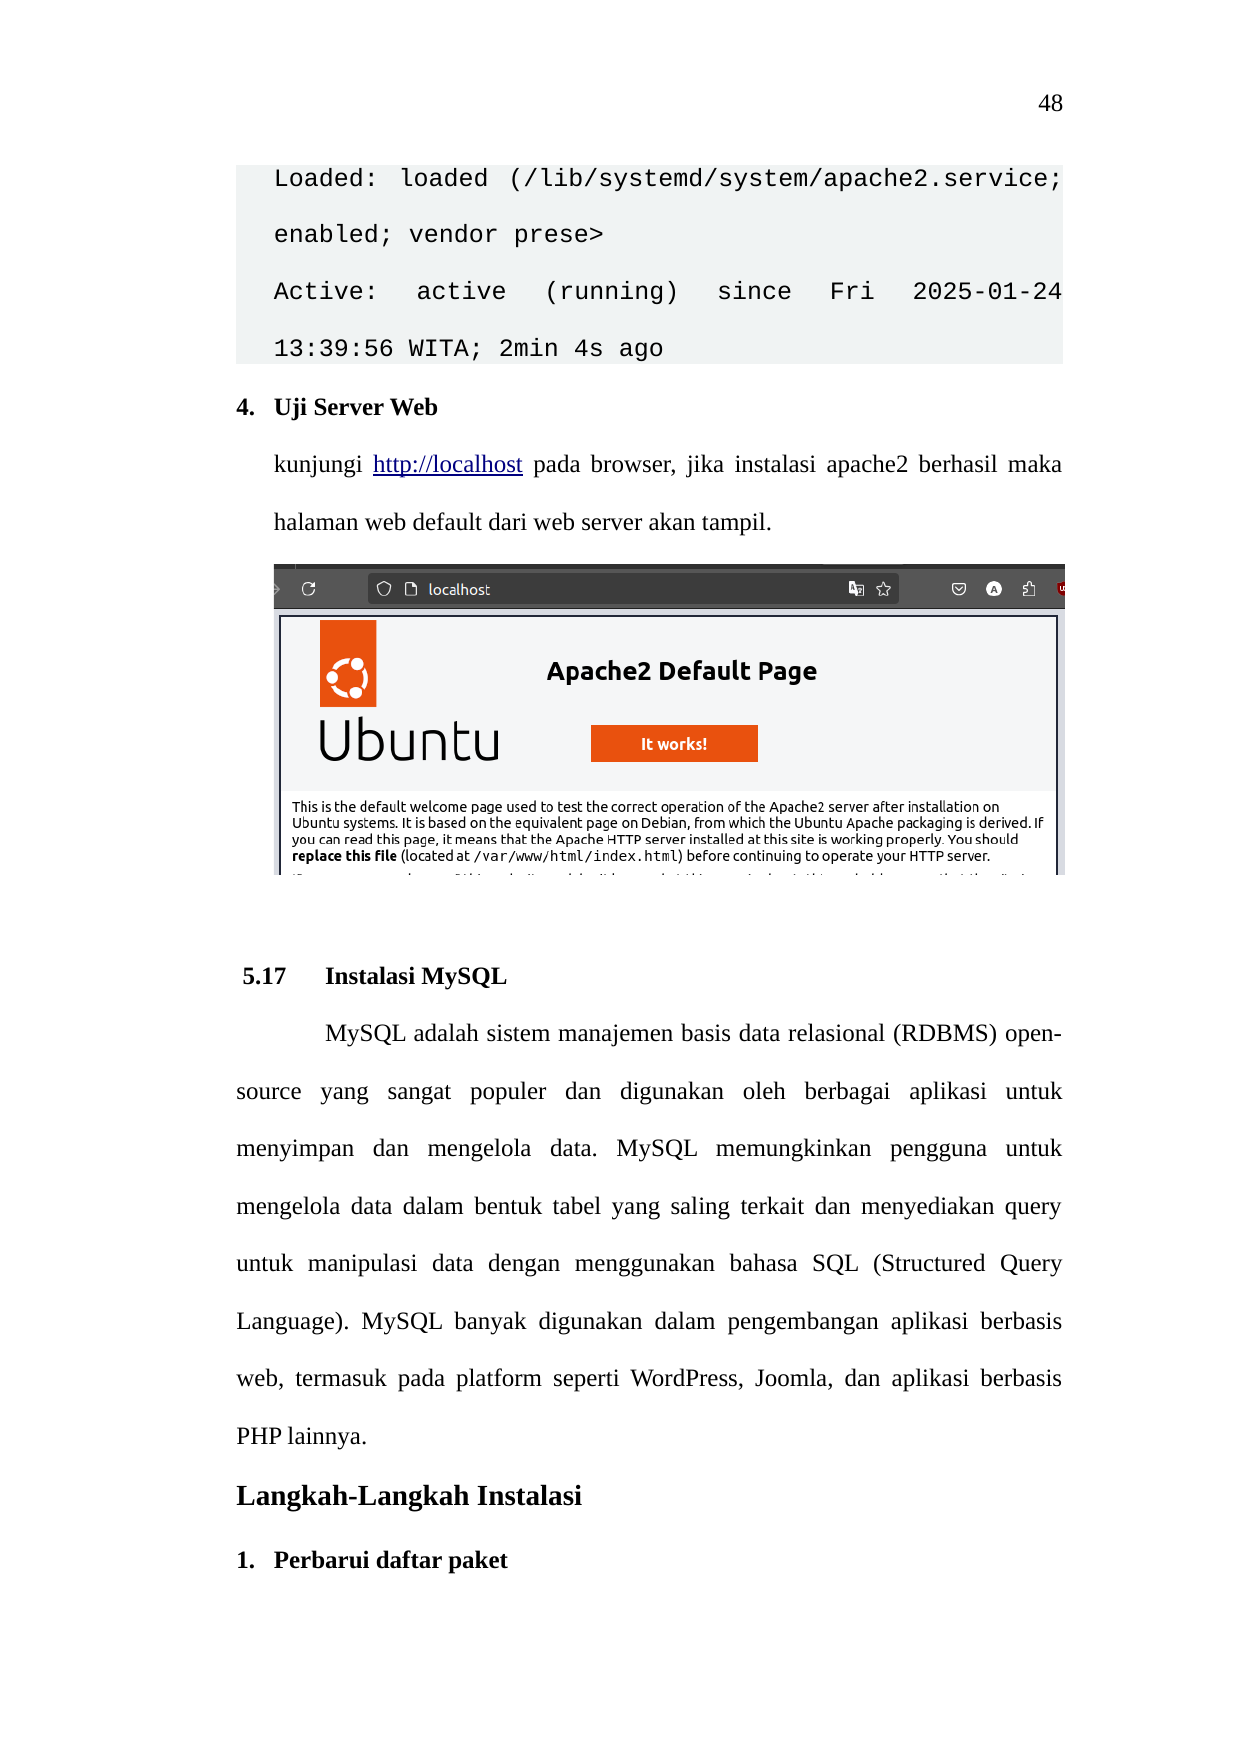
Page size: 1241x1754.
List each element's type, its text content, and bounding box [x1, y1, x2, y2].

text Langkah-Langkah Instalasi [236, 1478, 1063, 1512]
picture [273, 564, 1065, 875]
subtitle Instalasi MySQL [236, 961, 1063, 990]
list Active: active (running) since Fri 2025-01-24 13:39:56 WITA; 2min 4s ago [236, 279, 1063, 364]
text MySQL adalah sistem manajemen basis data relasional (RDBMS) open-source yang sangat populer dan digunakan oleh berbagai aplikasi untuk menyimpan dan mengelola data. MySQL memungkinkan pengguna untuk mengelola data dalam bentuk tabel yang saling terkait dan menyediakan query untuk manipulasi data dengan menggunakan bahasa SQL (Structured Query Language). MySQL banyak digunakan dalam pengembangan aplikasi berbasis web, termasuk pada platform seperti WordPress, Joomla, dan aplikasi berbasis PHP lainnya. [236, 1018, 1063, 1450]
list Perbarui daftar paket [236, 1546, 1063, 1574]
list Uji Server Web [236, 392, 1063, 421]
list Loaded: loaded (/lib/systemd/system/apache2.service; enabled; vendor prese> [236, 165, 1063, 250]
list kunjungi http://localhost pada browser, jika instalasi apache2 berhasil maka halaman web default dari web server akan tampil. [236, 449, 1063, 536]
